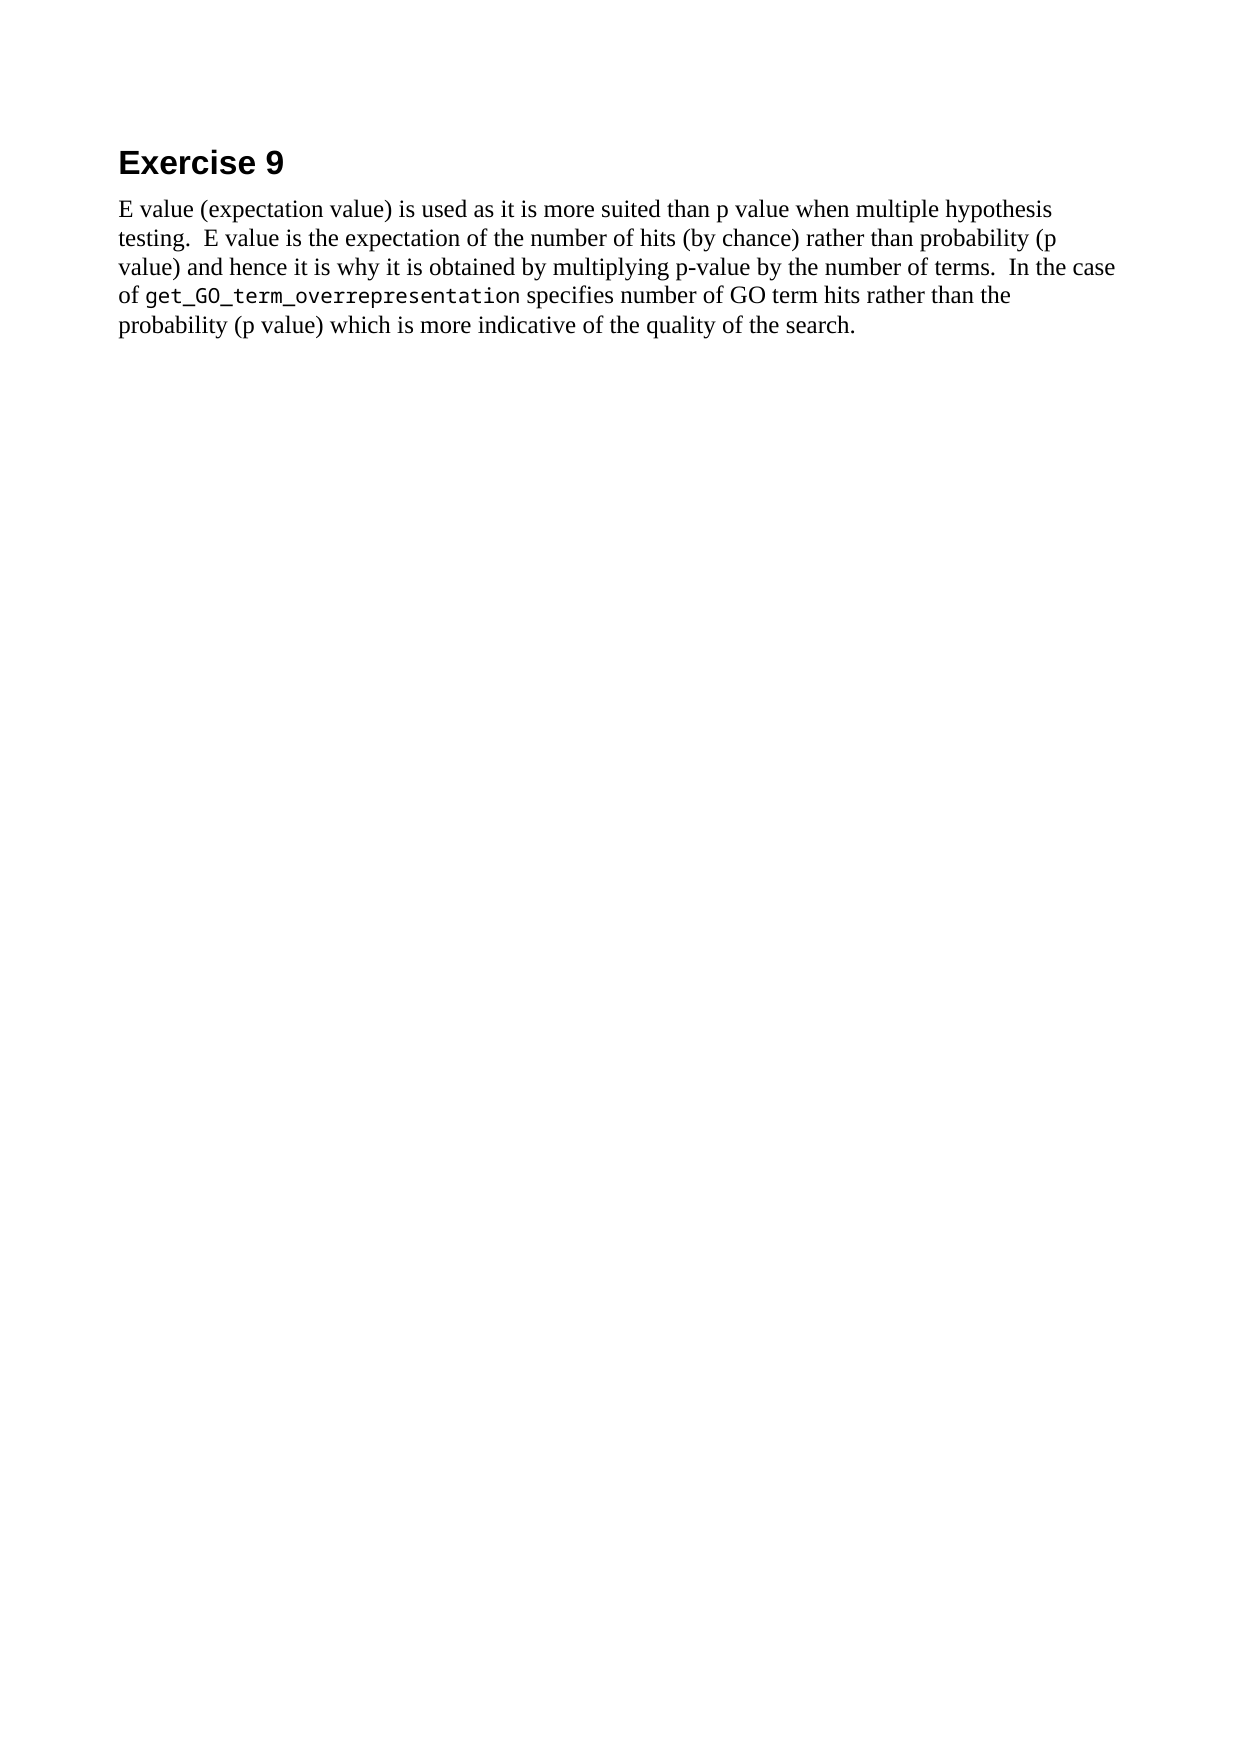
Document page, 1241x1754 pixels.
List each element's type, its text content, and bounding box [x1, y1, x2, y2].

text E value (expectation value) is used as it is more suited than p value when multiple hypothesis testing. E value is the expectation of the number of hits (by chance) rather than probability (p value) and hence it is why it is obtained by multiplying p-value by the number of terms. In the case of get_GO_term_overrepresentation specifies number of GO term hits rather than the probability (p value) which is more indicative of the quality of the search. [118, 194, 1122, 339]
subtitle Exercise 9 [118, 143, 1122, 182]
